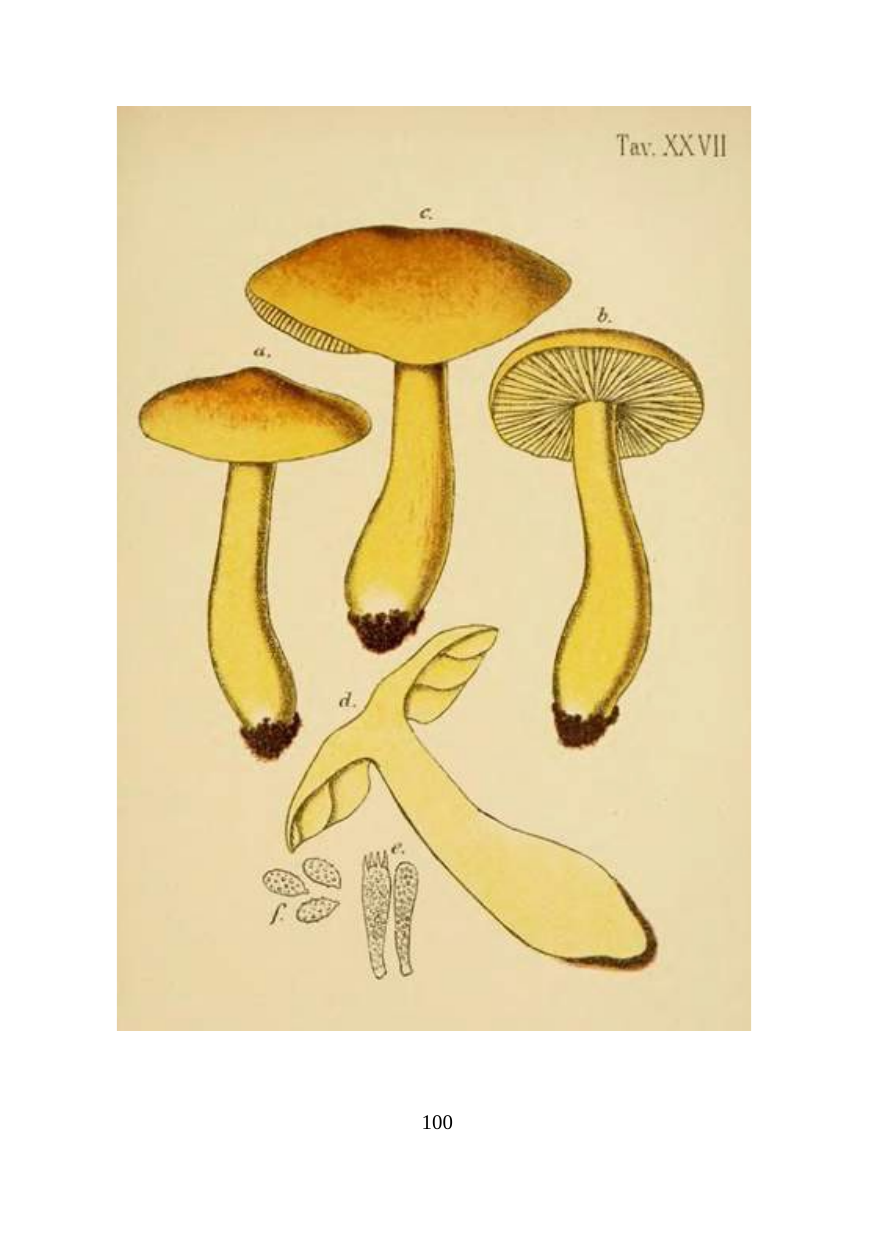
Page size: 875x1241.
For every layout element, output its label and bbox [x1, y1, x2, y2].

picture [116, 106, 752, 1031]
